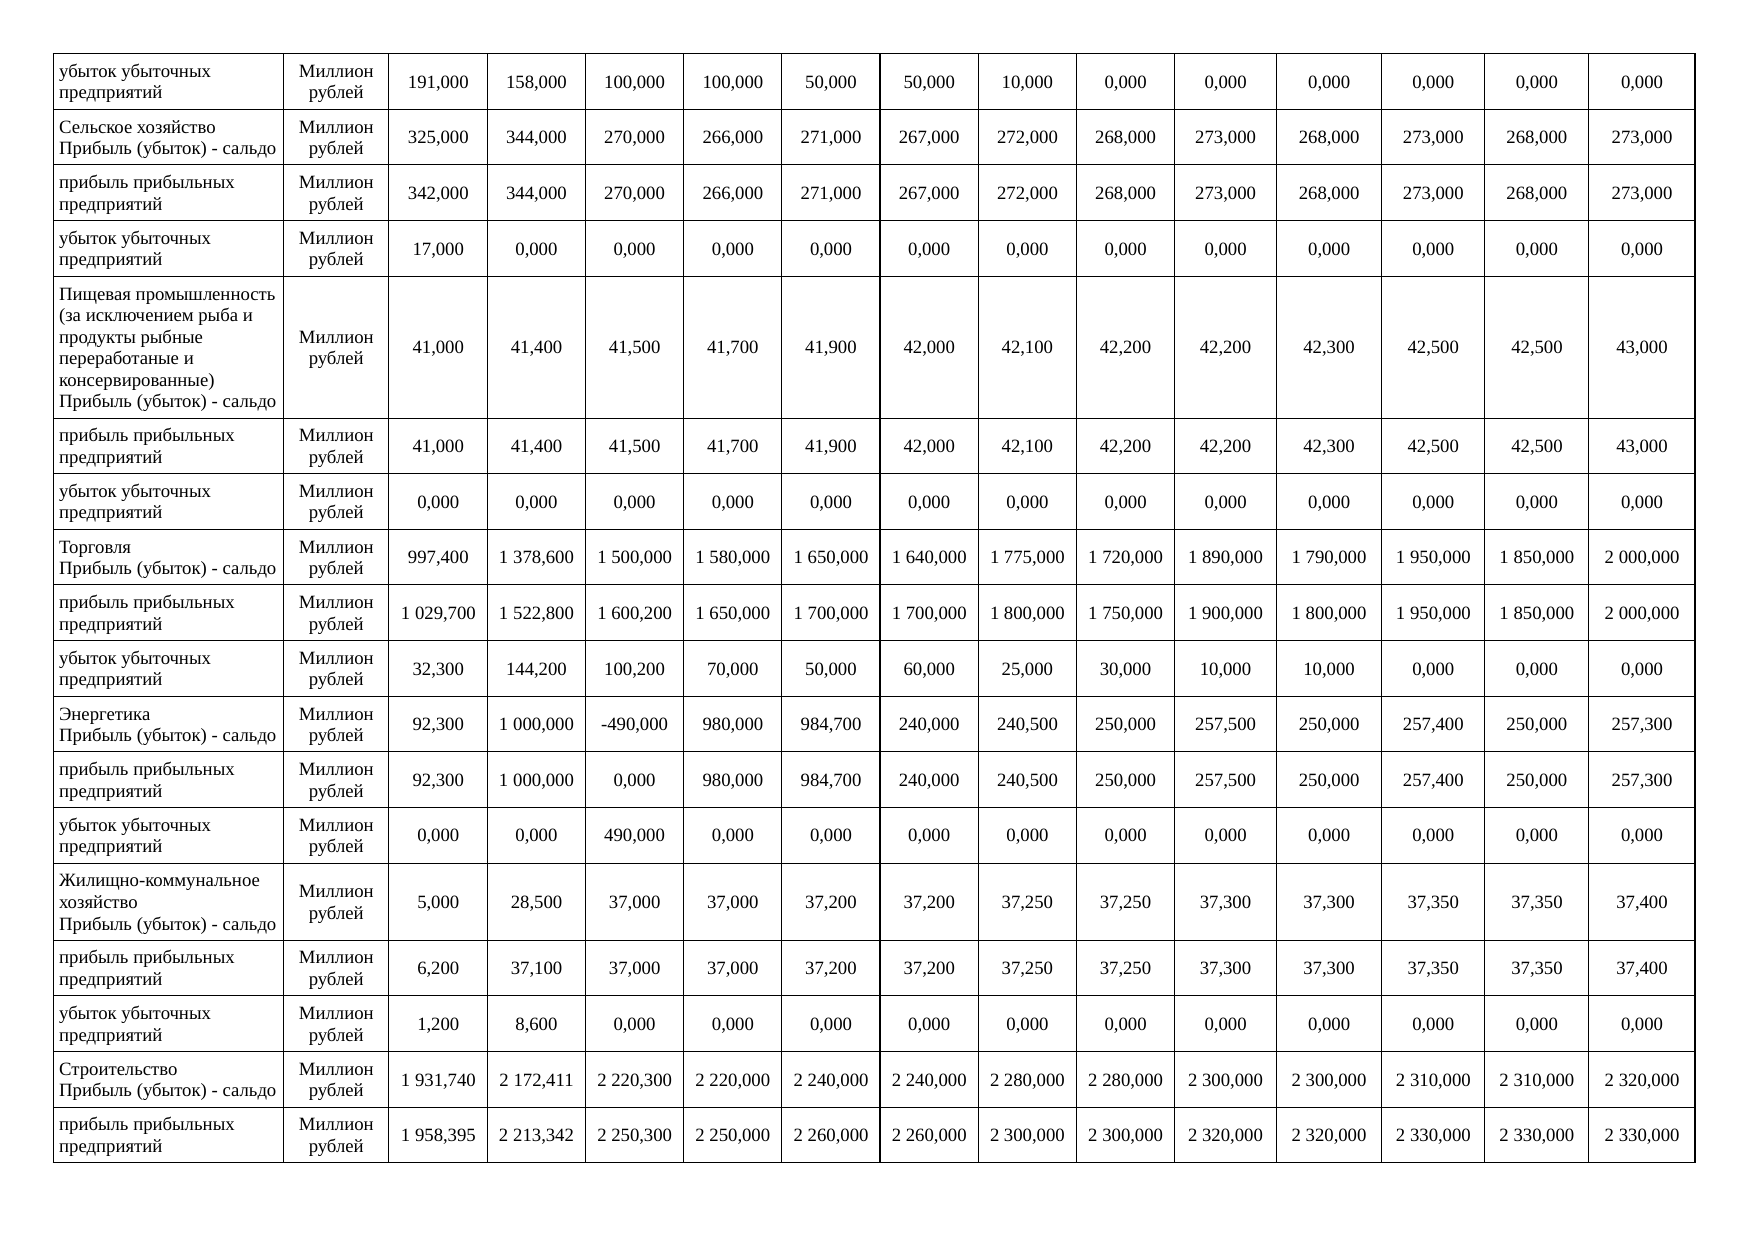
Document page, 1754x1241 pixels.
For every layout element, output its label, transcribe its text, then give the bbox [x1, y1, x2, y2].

table_cell прибыль прибыльных предприятий [54, 752, 283, 807]
table_cell 250,000 [1485, 697, 1588, 751]
table_cell 0,000 [1277, 808, 1381, 862]
table_cell 997,400 [389, 530, 487, 584]
table_cell 0,000 [684, 996, 781, 1051]
table_cell Миллион рублей [284, 585, 388, 640]
table_cell 42,200 [1175, 277, 1276, 417]
table_cell 10,000 [979, 54, 1076, 109]
table_cell 0,000 [1485, 474, 1588, 529]
table_cell 0,000 [1382, 474, 1484, 529]
table_cell 1 900,000 [1175, 585, 1276, 640]
table_cell 2 250,300 [586, 1108, 683, 1162]
table_cell убыток убыточных предприятий [54, 996, 283, 1051]
table_cell 41,500 [586, 419, 683, 473]
table_cell 2 320,000 [1589, 1052, 1694, 1107]
table_cell Миллион рублей [284, 474, 388, 529]
table_cell 2 320,000 [1277, 1108, 1381, 1162]
table_cell 980,000 [684, 752, 781, 807]
table_cell 37,300 [1175, 864, 1276, 940]
table_cell 92,300 [389, 752, 487, 807]
table_cell 2 172,411 [488, 1052, 585, 1107]
table_cell 2 310,000 [1382, 1052, 1484, 1107]
table_cell Миллион рублей [284, 941, 388, 995]
table_cell убыток убыточных предприятий [54, 54, 283, 109]
table_cell 273,000 [1589, 165, 1694, 220]
table_cell 0,000 [1382, 641, 1484, 696]
table_cell 1 890,000 [1175, 530, 1276, 584]
table_cell 1 029,700 [389, 585, 487, 640]
table_cell 0,000 [586, 752, 683, 807]
table_cell 1 800,000 [1277, 585, 1381, 640]
table_cell прибыль прибыльных предприятий [54, 941, 283, 995]
table_cell Миллион рублей [284, 221, 388, 276]
table_cell 42,500 [1382, 419, 1484, 473]
table_cell 0,000 [1382, 221, 1484, 276]
table_cell 1 650,000 [782, 530, 879, 584]
table_cell 30,000 [1077, 641, 1174, 696]
table_cell 1 650,000 [684, 585, 781, 640]
table_cell Миллион рублей [284, 641, 388, 696]
table_cell 0,000 [1589, 474, 1694, 529]
table_cell 0,000 [881, 996, 978, 1051]
table_cell 1 850,000 [1485, 585, 1588, 640]
table_cell 42,000 [881, 277, 978, 417]
table_cell 100,200 [586, 641, 683, 696]
table_cell Миллион рублей [284, 808, 388, 862]
table_cell 0,000 [1175, 54, 1276, 109]
table_cell 0,000 [586, 221, 683, 276]
table_cell 37,200 [782, 941, 879, 995]
table_cell 257,500 [1175, 697, 1276, 751]
table_cell 0,000 [782, 996, 879, 1051]
table_cell 273,000 [1589, 110, 1694, 164]
table_cell 43,000 [1589, 277, 1694, 417]
table_cell 0,000 [1485, 641, 1588, 696]
table_cell 0,000 [1175, 996, 1276, 1051]
table_cell 257,400 [1382, 752, 1484, 807]
table_cell 257,300 [1589, 697, 1694, 751]
table_cell 1 790,000 [1277, 530, 1381, 584]
table_cell 42,500 [1382, 277, 1484, 417]
table_cell 42,500 [1485, 419, 1588, 473]
table_cell 250,000 [1077, 752, 1174, 807]
table_cell 240,000 [881, 752, 978, 807]
table_cell 490,000 [586, 808, 683, 862]
table_cell 268,000 [1485, 110, 1588, 164]
table_cell 0,000 [1485, 221, 1588, 276]
table_cell 41,500 [586, 277, 683, 417]
table_cell 0,000 [1077, 221, 1174, 276]
table_cell 42,100 [979, 419, 1076, 473]
table_cell 17,000 [389, 221, 487, 276]
table_cell 1 800,000 [979, 585, 1076, 640]
table_cell убыток убыточных предприятий [54, 474, 283, 529]
table_cell 0,000 [1589, 54, 1694, 109]
table_cell Торговля Прибыль (убыток) - сальдо [54, 530, 283, 584]
table_cell 0,000 [684, 221, 781, 276]
table_cell 42,200 [1077, 277, 1174, 417]
table_cell 0,000 [1277, 221, 1381, 276]
table_cell 267,000 [881, 165, 978, 220]
table_cell 0,000 [1175, 474, 1276, 529]
table_cell 42,100 [979, 277, 1076, 417]
table_cell 2 220,000 [684, 1052, 781, 1107]
table_cell 5,000 [389, 864, 487, 940]
table_cell 1 775,000 [979, 530, 1076, 584]
table_cell 0,000 [389, 808, 487, 862]
table_cell 2 213,342 [488, 1108, 585, 1162]
table_cell Миллион рублей [284, 1108, 388, 1162]
table_cell 1 000,000 [488, 697, 585, 751]
table_cell Жилищно-коммунальное хозяйство Прибыль (убыток) - сальдо [54, 864, 283, 940]
table_cell 37,000 [586, 941, 683, 995]
table_cell 43,000 [1589, 419, 1694, 473]
table_cell 37,350 [1382, 941, 1484, 995]
table_cell 10,000 [1277, 641, 1381, 696]
table_cell 37,200 [881, 941, 978, 995]
table_cell 257,500 [1175, 752, 1276, 807]
table_cell 0,000 [1077, 808, 1174, 862]
table_cell 92,300 [389, 697, 487, 751]
table_cell 342,000 [389, 165, 487, 220]
table_cell 41,000 [389, 419, 487, 473]
table_cell 42,200 [1077, 419, 1174, 473]
table_cell 2 260,000 [881, 1108, 978, 1162]
table_cell прибыль прибыльных предприятий [54, 419, 283, 473]
table_cell Миллион рублей [284, 864, 388, 940]
table_cell Миллион рублей [284, 697, 388, 751]
table_cell 0,000 [979, 996, 1076, 1051]
table_cell 8,600 [488, 996, 585, 1051]
table_cell 257,300 [1589, 752, 1694, 807]
table_cell 41,900 [782, 419, 879, 473]
table_cell 50,000 [881, 54, 978, 109]
table_cell 28,500 [488, 864, 585, 940]
table_cell 0,000 [881, 474, 978, 529]
table_cell 0,000 [1175, 221, 1276, 276]
table_cell 2 330,000 [1382, 1108, 1484, 1162]
table_cell 37,400 [1589, 864, 1694, 940]
table_cell 0,000 [488, 808, 585, 862]
table_cell 0,000 [488, 474, 585, 529]
table_cell 0,000 [1277, 474, 1381, 529]
table_cell 0,000 [782, 221, 879, 276]
table_cell 257,400 [1382, 697, 1484, 751]
table_cell прибыль прибыльных предприятий [54, 585, 283, 640]
table_cell 984,700 [782, 752, 879, 807]
table_cell 270,000 [586, 110, 683, 164]
table_cell 0,000 [979, 221, 1076, 276]
table_cell 0,000 [979, 808, 1076, 862]
table_cell 2 260,000 [782, 1108, 879, 1162]
table_cell 270,000 [586, 165, 683, 220]
table_cell 250,000 [1485, 752, 1588, 807]
table_cell 1 700,000 [881, 585, 978, 640]
table_cell 41,400 [488, 277, 585, 417]
table_cell 268,000 [1485, 165, 1588, 220]
table_cell 267,000 [881, 110, 978, 164]
table_cell 2 000,000 [1589, 530, 1694, 584]
table_cell 2 330,000 [1589, 1108, 1694, 1162]
table_cell 272,000 [979, 165, 1076, 220]
table_cell 1 720,000 [1077, 530, 1174, 584]
table_cell 25,000 [979, 641, 1076, 696]
table_cell 6,200 [389, 941, 487, 995]
table_cell убыток убыточных предприятий [54, 641, 283, 696]
table_cell 0,000 [782, 808, 879, 862]
table_cell 0,000 [1485, 996, 1588, 1051]
table_cell 344,000 [488, 110, 585, 164]
table_cell 10,000 [1175, 641, 1276, 696]
table_cell 0,000 [1077, 474, 1174, 529]
table_cell 984,700 [782, 697, 879, 751]
table_cell 325,000 [389, 110, 487, 164]
table_cell 37,100 [488, 941, 585, 995]
table_cell 32,300 [389, 641, 487, 696]
table_cell 2 330,000 [1485, 1108, 1588, 1162]
table_cell 60,000 [881, 641, 978, 696]
table_cell 37,000 [684, 941, 781, 995]
table_cell Миллион рублей [284, 165, 388, 220]
table_cell 271,000 [782, 110, 879, 164]
table_cell 0,000 [1077, 996, 1174, 1051]
table_cell 1 500,000 [586, 530, 683, 584]
table_cell 0,000 [1382, 808, 1484, 862]
table_cell 191,000 [389, 54, 487, 109]
table_cell 2 300,000 [1175, 1052, 1276, 1107]
table_cell 1 640,000 [881, 530, 978, 584]
table_cell 144,200 [488, 641, 585, 696]
table_cell 2 300,000 [1077, 1108, 1174, 1162]
table_cell 42,300 [1277, 419, 1381, 473]
table_cell 2 300,000 [979, 1108, 1076, 1162]
table_cell 1 950,000 [1382, 585, 1484, 640]
table_cell 271,000 [782, 165, 879, 220]
table_cell 273,000 [1175, 165, 1276, 220]
table_cell 0,000 [1175, 808, 1276, 862]
table_cell Энергетика Прибыль (убыток) - сальдо [54, 697, 283, 751]
table_cell 0,000 [979, 474, 1076, 529]
table_cell 37,250 [1077, 941, 1174, 995]
table_cell Миллион рублей [284, 996, 388, 1051]
table_cell 0,000 [1277, 996, 1381, 1051]
table_cell 1 850,000 [1485, 530, 1588, 584]
table_cell 41,700 [684, 277, 781, 417]
table_cell Миллион рублей [284, 752, 388, 807]
table_cell 0,000 [1485, 54, 1588, 109]
table_cell 266,000 [684, 165, 781, 220]
table_cell 0,000 [684, 474, 781, 529]
table_cell Миллион рублей [284, 110, 388, 164]
table_cell 37,350 [1485, 941, 1588, 995]
table_cell Миллион рублей [284, 530, 388, 584]
table_cell 50,000 [782, 641, 879, 696]
table_cell 1 950,000 [1382, 530, 1484, 584]
table_cell 250,000 [1077, 697, 1174, 751]
table_cell прибыль прибыльных предприятий [54, 165, 283, 220]
table_cell 0,000 [1382, 54, 1484, 109]
table_cell 0,000 [1589, 641, 1694, 696]
table_cell 41,400 [488, 419, 585, 473]
table_cell -490,000 [586, 697, 683, 751]
table_cell 37,250 [1077, 864, 1174, 940]
table_cell 158,000 [488, 54, 585, 109]
table_cell 1 700,000 [782, 585, 879, 640]
table_cell 2 240,000 [782, 1052, 879, 1107]
table_cell 2 250,000 [684, 1108, 781, 1162]
table_cell 1 750,000 [1077, 585, 1174, 640]
table_cell 1 000,000 [488, 752, 585, 807]
table_cell 273,000 [1382, 110, 1484, 164]
table_cell 2 280,000 [979, 1052, 1076, 1107]
table_cell 37,300 [1175, 941, 1276, 995]
table_cell 37,000 [684, 864, 781, 940]
table_cell 100,000 [684, 54, 781, 109]
table_cell 268,000 [1077, 165, 1174, 220]
table_cell Миллион рублей [284, 419, 388, 473]
table_cell 980,000 [684, 697, 781, 751]
table_cell 1,200 [389, 996, 487, 1051]
table_cell Сельское хозяйство Прибыль (убыток) - сальдо [54, 110, 283, 164]
table_cell 0,000 [881, 808, 978, 862]
table_cell 0,000 [586, 474, 683, 529]
table_cell 37,200 [782, 864, 879, 940]
table_cell 0,000 [1382, 996, 1484, 1051]
table_cell 273,000 [1382, 165, 1484, 220]
table_cell 2 240,000 [881, 1052, 978, 1107]
table_cell 37,350 [1382, 864, 1484, 940]
table_cell Миллион рублей [284, 277, 388, 417]
table_cell 240,500 [979, 697, 1076, 751]
table_cell 250,000 [1277, 752, 1381, 807]
table_cell 42,300 [1277, 277, 1381, 417]
table_cell 0,000 [881, 221, 978, 276]
table_cell 70,000 [684, 641, 781, 696]
table_cell 41,000 [389, 277, 487, 417]
table_cell 272,000 [979, 110, 1076, 164]
table_cell убыток убыточных предприятий [54, 808, 283, 862]
table_cell 42,000 [881, 419, 978, 473]
table_cell 37,300 [1277, 941, 1381, 995]
table_cell 0,000 [1589, 996, 1694, 1051]
table_cell прибыль прибыльных предприятий [54, 1108, 283, 1162]
table_cell Пищевая промышленность (за исключением рыба и продукты рыбные переработаные и консервированные) Прибыль (убыток) - сальдо [54, 277, 283, 417]
table_cell 240,000 [881, 697, 978, 751]
table_cell 0,000 [488, 221, 585, 276]
table_cell Миллион рублей [284, 1052, 388, 1107]
table_cell 268,000 [1277, 165, 1381, 220]
table_cell 2 320,000 [1175, 1108, 1276, 1162]
table_cell 42,500 [1485, 277, 1588, 417]
table_cell 2 310,000 [1485, 1052, 1588, 1107]
table_cell 0,000 [684, 808, 781, 862]
table_cell 0,000 [389, 474, 487, 529]
table_cell 37,300 [1277, 864, 1381, 940]
table_cell 50,000 [782, 54, 879, 109]
table_cell убыток убыточных предприятий [54, 221, 283, 276]
table_cell 37,350 [1485, 864, 1588, 940]
table_cell 0,000 [1589, 221, 1694, 276]
table_cell 1 600,200 [586, 585, 683, 640]
table_cell 0,000 [1589, 808, 1694, 862]
table_cell Строительство Прибыль (убыток) - сальдо [54, 1052, 283, 1107]
table_cell 240,500 [979, 752, 1076, 807]
table_cell 42,200 [1175, 419, 1276, 473]
table_cell 266,000 [684, 110, 781, 164]
table_cell 0,000 [1277, 54, 1381, 109]
table_cell 0,000 [782, 474, 879, 529]
table_cell 100,000 [586, 54, 683, 109]
table_cell 1 958,395 [389, 1108, 487, 1162]
table_cell 37,250 [979, 941, 1076, 995]
table_cell 0,000 [586, 996, 683, 1051]
table_cell 41,700 [684, 419, 781, 473]
table_cell 0,000 [1077, 54, 1174, 109]
table_cell 41,900 [782, 277, 879, 417]
table_cell 0,000 [1485, 808, 1588, 862]
table_cell 1 580,000 [684, 530, 781, 584]
table_cell 37,250 [979, 864, 1076, 940]
table_cell 2 280,000 [1077, 1052, 1174, 1107]
table_cell 268,000 [1077, 110, 1174, 164]
table_cell 37,000 [586, 864, 683, 940]
table_cell 268,000 [1277, 110, 1381, 164]
table_cell 2 000,000 [1589, 585, 1694, 640]
table_cell 2 220,300 [586, 1052, 683, 1107]
table_cell 344,000 [488, 165, 585, 220]
table_cell 37,200 [881, 864, 978, 940]
table_cell 1 931,740 [389, 1052, 487, 1107]
table_cell 2 300,000 [1277, 1052, 1381, 1107]
table_cell 250,000 [1277, 697, 1381, 751]
table_cell 273,000 [1175, 110, 1276, 164]
table_cell 1 522,800 [488, 585, 585, 640]
table_cell 37,400 [1589, 941, 1694, 995]
table_cell Миллион рублей [284, 54, 388, 109]
table_cell 1 378,600 [488, 530, 585, 584]
